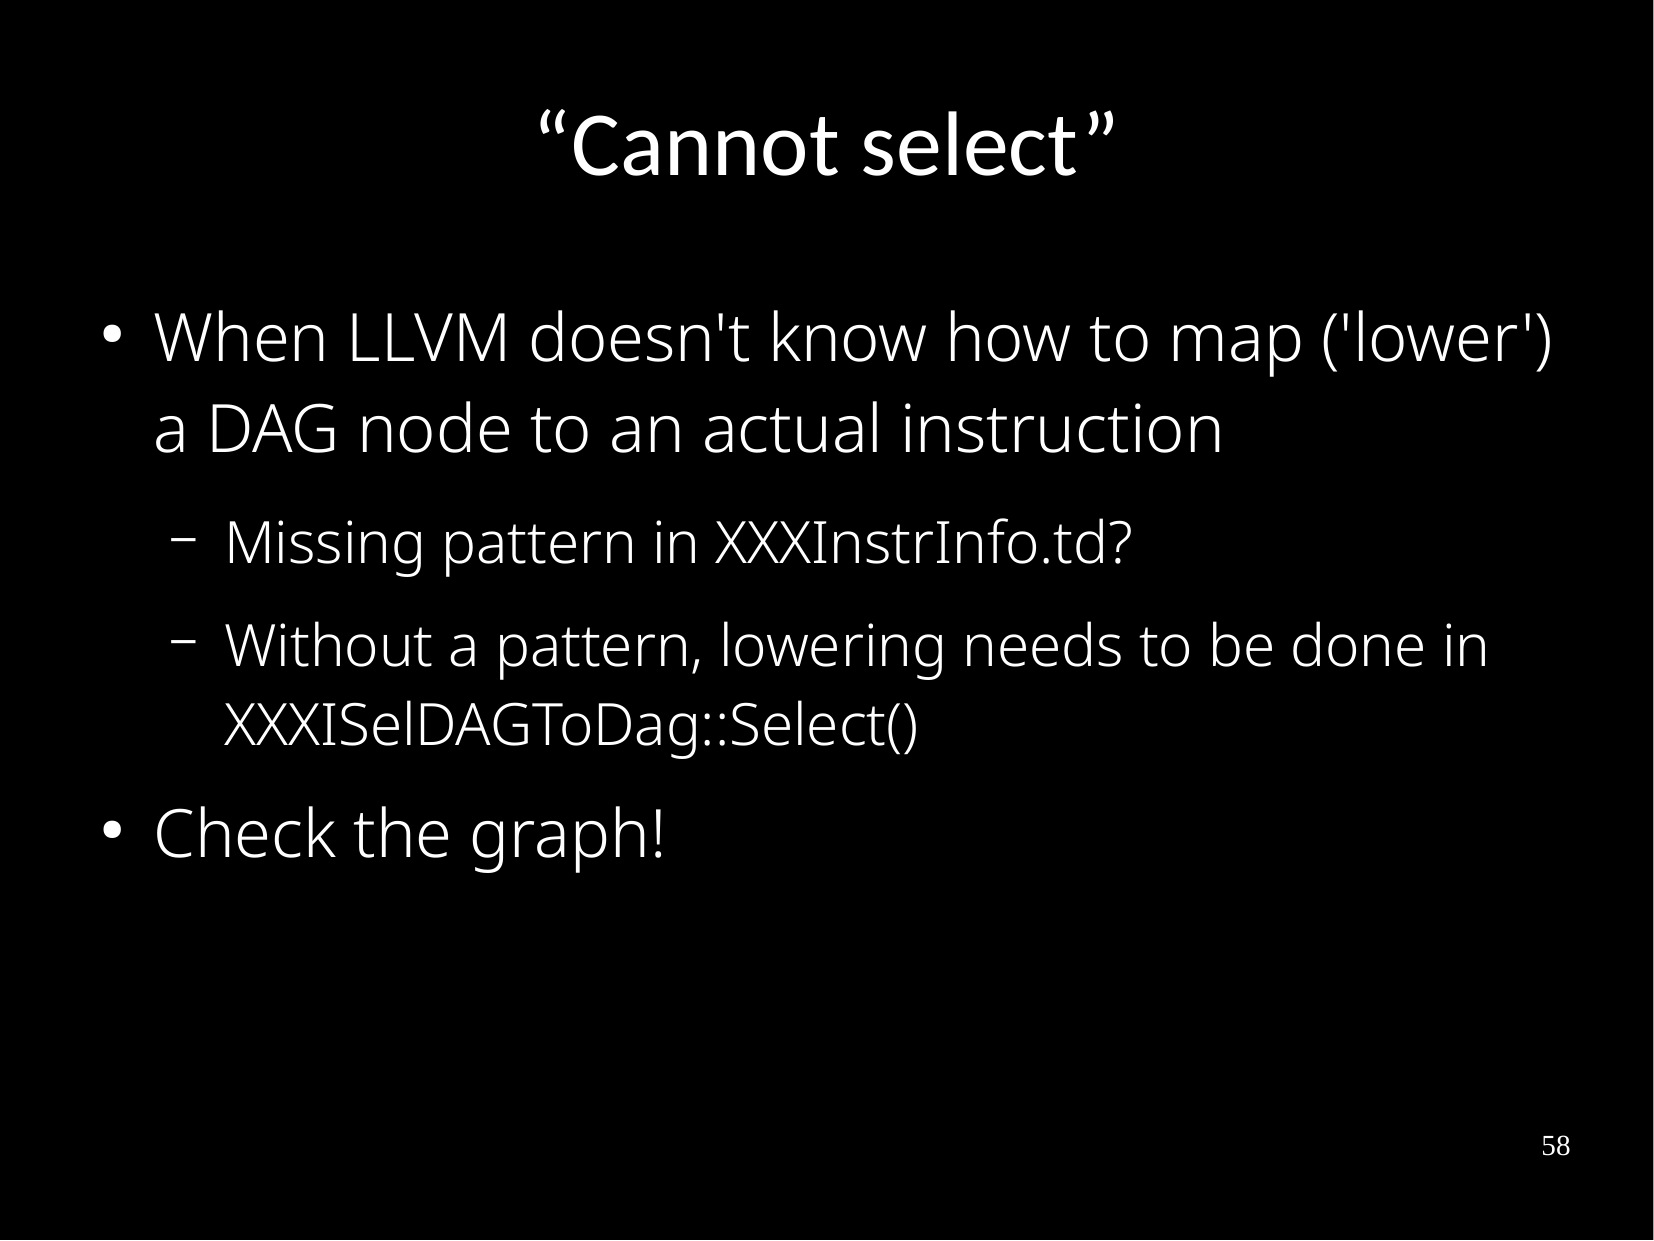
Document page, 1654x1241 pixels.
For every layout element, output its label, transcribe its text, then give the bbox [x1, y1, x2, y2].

list When LLVM doesn't know how to map ('lower') a DAG node to an actual instruction Missing pattern in XXXInstrInfo.td? Without a pattern, lowering needs to be done in XXXISelDAGToDag::Select() Check the graph! [82, 290, 1571, 1010]
title “Cannot select” [82, 49, 1571, 257]
